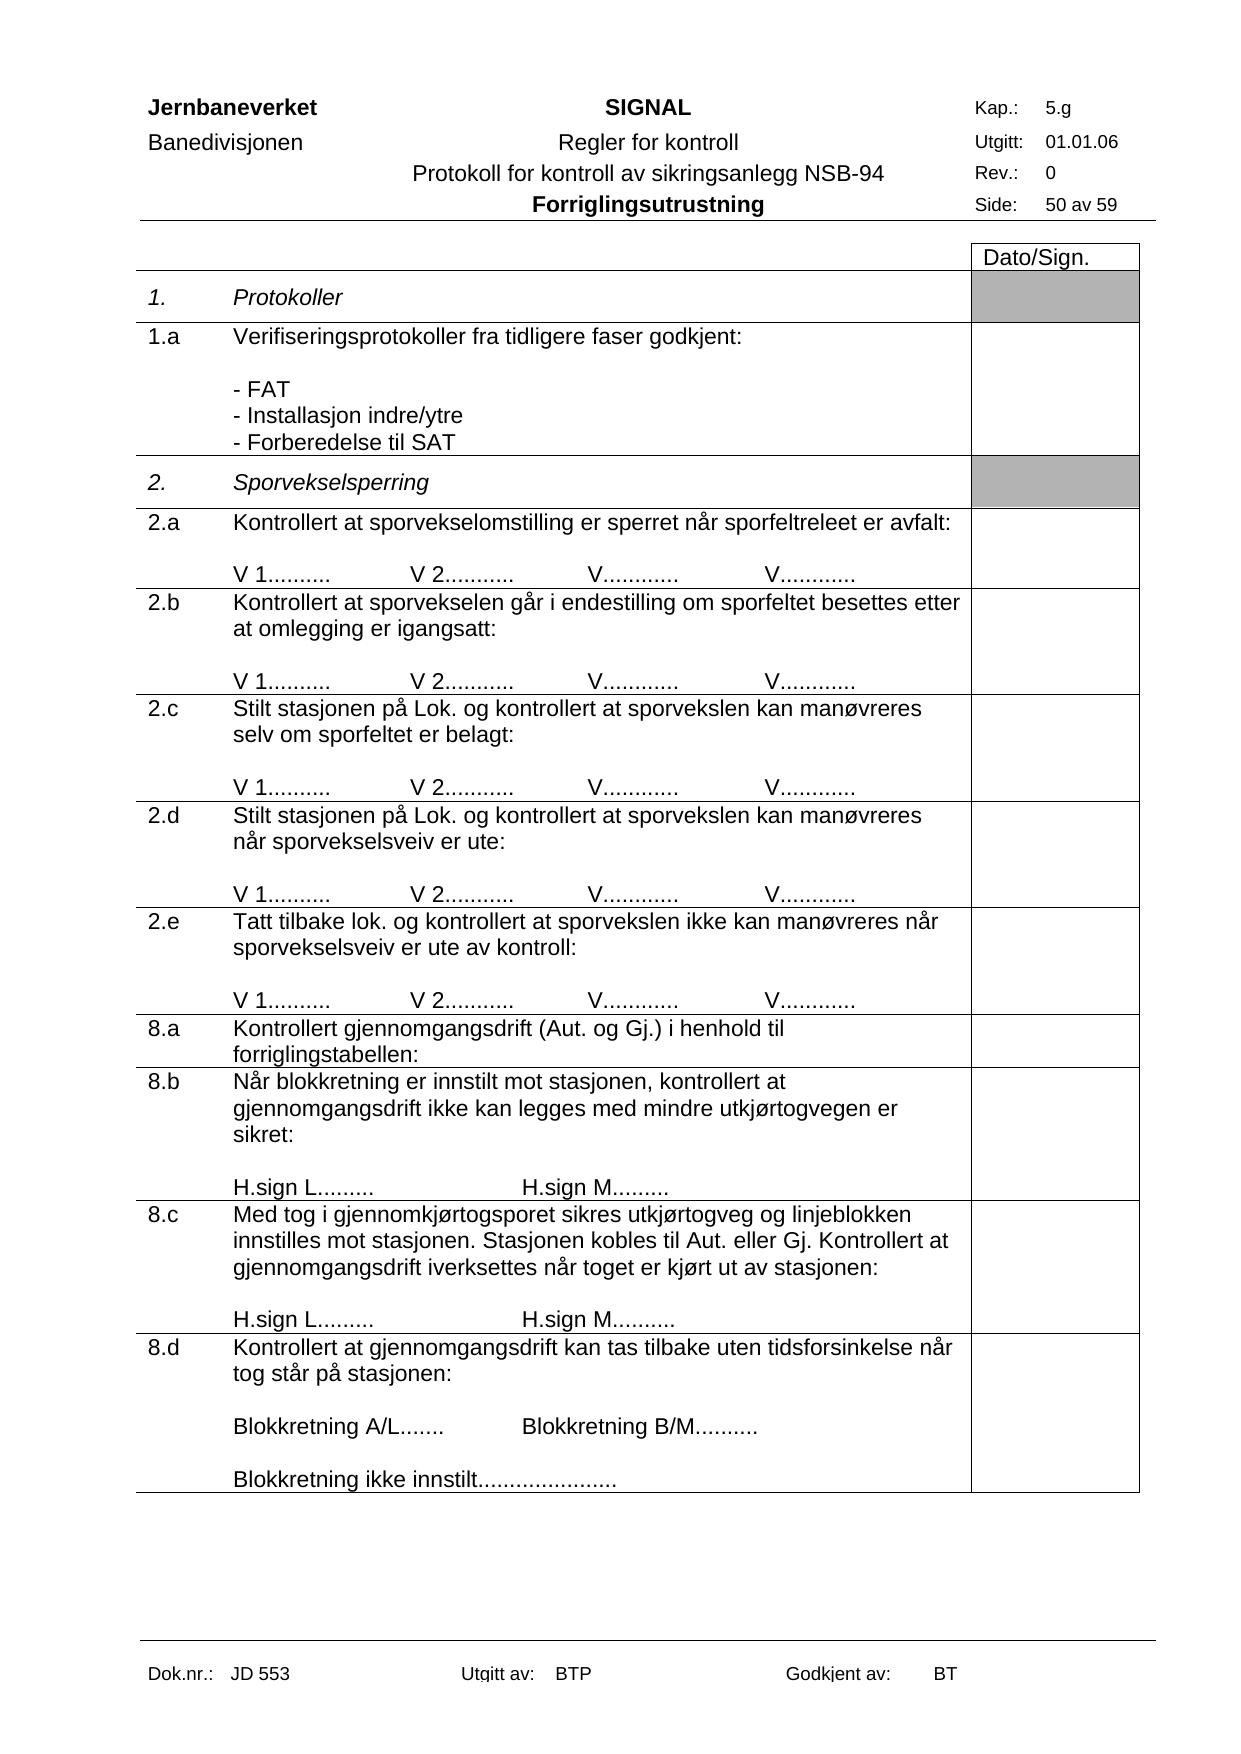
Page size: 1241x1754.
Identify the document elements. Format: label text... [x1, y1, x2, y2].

table_cell 8.a [136, 1015, 222, 1067]
table_cell Tatt tilbake lok. og kontrollert at sporvekslen ikke kan manøvreres når sporvekselsveiv er ute av kontroll: V 1.......... V 2........... V............ V............ [222, 908, 971, 1013]
table_cell [972, 695, 1139, 801]
table_cell Verifiseringsprotokoller fra tidligere faser godkjent: - FAT - Installasjon indre/ytre - Forberedelse til SAT [222, 323, 971, 455]
table_cell Stilt stasjonen på Lok. og kontrollert at sporvekslen kan manøvreres når sporvekselsveiv er ute: V 1.......... V 2........... V............ V............ [222, 802, 971, 907]
table_header [136, 243, 222, 270]
table_cell Med tog i gjennomkjørtogsporet sikres utkjørtogveg og linjeblokken innstilles mot stasjonen. Stasjonen kobles til Aut. eller Gj. Kontrollert at gjennomgangsdrift iverksettes når toget er kjørt ut av stasjonen: H.sign L......... H.sign M.......... [222, 1201, 971, 1333]
table_header [222, 243, 971, 270]
table_cell 1.a [136, 323, 222, 455]
table_cell 8.d [136, 1334, 222, 1492]
table_cell 2.c [136, 695, 222, 801]
table_cell 1. [136, 271, 222, 322]
table_cell 2.b [136, 589, 222, 694]
table_cell [972, 323, 1139, 455]
table_header Dato/Sign. [972, 244, 1139, 270]
table_cell [972, 1201, 1139, 1333]
table_cell Kontrollert at gjennomgangsdrift kan tas tilbake uten tidsforsinkelse når tog står på stasjonen: Blokkretning A/L....... Blokkretning B/M.......... Blokkretning ikke innstilt...................... [222, 1334, 971, 1492]
table_cell [972, 802, 1139, 907]
table_cell [972, 1015, 1139, 1067]
table_cell 8.c [136, 1201, 222, 1333]
table_cell [972, 1334, 1139, 1492]
table_cell Sporvekselsperring [222, 456, 971, 507]
table_cell Stilt stasjonen på Lok. og kontrollert at sporvekslen kan manøvreres selv om sporfeltet er belagt: V 1.......... V 2........... V............ V............ [222, 695, 971, 801]
table_cell 2.a [136, 509, 222, 588]
table_cell Når blokkretning er innstilt mot stasjonen, kontrollert at gjennomgangsdrift ikke kan legges med mindre utkjørtogvegen er sikret: H.sign L......... H.sign M......... [222, 1068, 971, 1200]
table_cell Kontrollert at sporvekselen går i endestilling om sporfeltet besettes etter at omlegging er igangsatt: V 1.......... V 2........... V............ V............ [222, 589, 971, 694]
table_cell 2.d [136, 802, 222, 907]
table_cell Kontrollert gjennomgangsdrift (Aut. og Gj.) i henhold til forriglingstabellen: [222, 1015, 971, 1067]
table_cell 2.e [136, 908, 222, 1013]
table_cell [972, 1068, 1139, 1200]
table_cell Kontrollert at sporvekselomstilling er sperret når sporfeltreleet er avfalt: V 1.......... V 2........... V............ V............ [222, 509, 971, 588]
table_cell [972, 509, 1139, 588]
table_cell [972, 589, 1139, 694]
table_cell [972, 908, 1139, 1013]
table_cell 2. [136, 456, 222, 507]
table_cell Protokoller [222, 271, 971, 322]
table_cell 8.b [136, 1068, 222, 1200]
table_cell [972, 271, 1139, 322]
table_cell [972, 456, 1139, 507]
